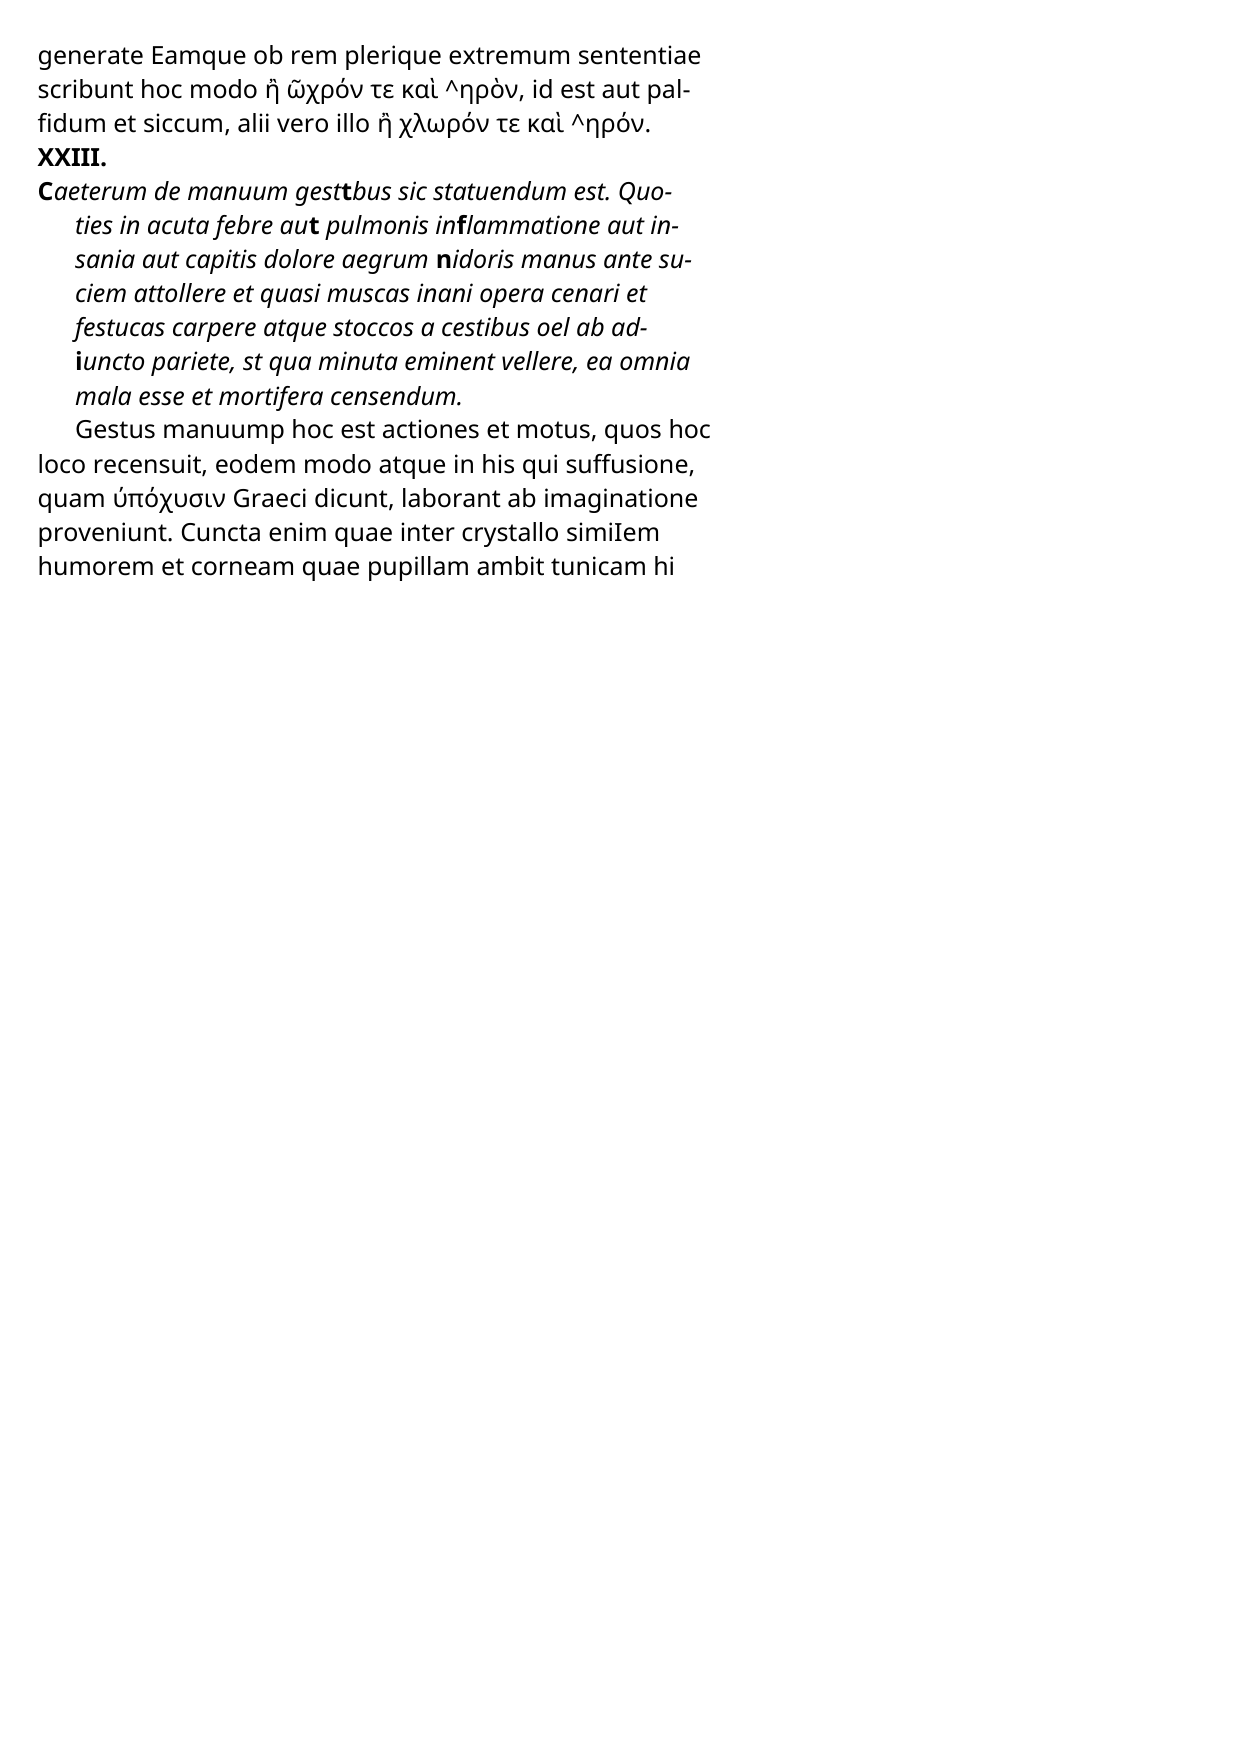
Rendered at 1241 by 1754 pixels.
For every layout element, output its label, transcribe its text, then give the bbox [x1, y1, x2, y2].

text Caeterum de manuum gesttbus sic statuendum est. Quo- ties in acuta febre aut pulmonis inflammatione aut in- sania aut capitis dolore aegrum nidoris manus ante su- ciem attollere et quasi muscas inani opera cenari et festucas carpere atque stoccos a cestibus oel ab ad- iuncto pariete, st qua minuta eminent vellere, ea omnia mala esse et mortifera censendum. [37, 174, 1203, 412]
text Gestus manuump hoc est actiones et motus, quos hoc loco recensuit, eodem modo atque in his qui suffusione, quam ύπόχυσιν Graeci dicunt, laborant ab imaginatione proveniunt. Cuncta enim quae inter crystallo simiIem humorem et corneam quae pupillam ambit tunicam hi [37, 412, 1203, 582]
text generate Eamque ob rem plerique extremum sententiae scribunt hoc modo ἢ ῶχρόν τε καὶ ^ηρὸν, id est aut pal- fidum et siccum, alii vero illo ἢ χλωρόν τε καὶ ^ηρόν. [37, 37, 1203, 140]
text XXIII. [37, 140, 1203, 174]
